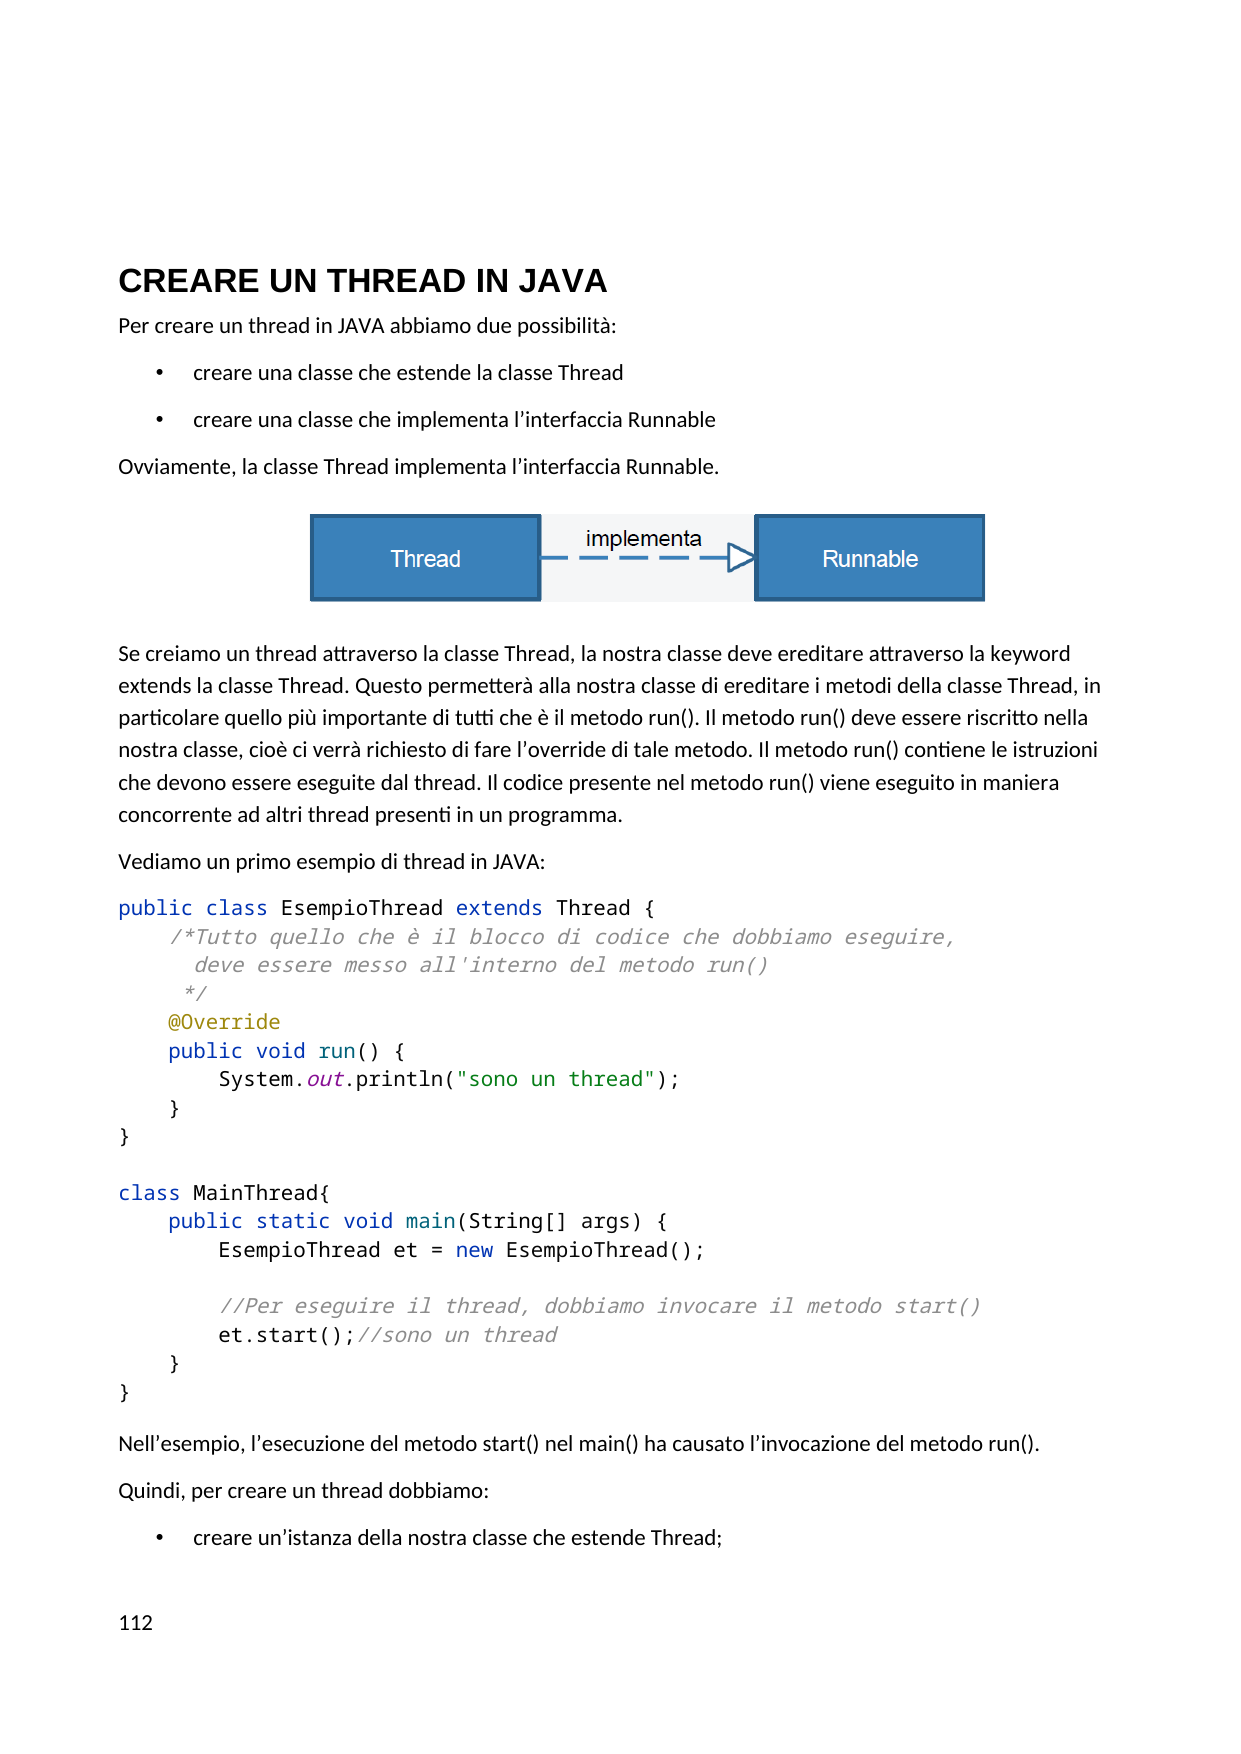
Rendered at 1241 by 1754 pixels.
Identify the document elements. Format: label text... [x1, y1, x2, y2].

text Vediamo un primo esempio di thread in JAVA: [118, 847, 1122, 875]
text Quindi, per creare un thread dobbiamo: [118, 1476, 1122, 1504]
text Per creare un thread in JAVA abbiamo due possibilità: [118, 312, 1122, 340]
text Nell’esempio, l’esecuzione del metodo start() nel main() ha causato l’invocazione del metodo run(). [118, 1429, 1122, 1457]
text Ovviamente, la classe Thread implementa l’interfaccia Runnable. [118, 452, 1122, 480]
subtitle CREARE UN THREAD IN JAVA [118, 261, 1122, 299]
text public class EsempioThread extends Thread { /*Tutto quello che è il blocco di codice che dobbiamo eseguire, deve essere messo all'interno del metodo run() */ @Override public void run() { System.out.println("sono un thread"); } } class MainThread{ public static void main(String[] args) { EsempioThread et = new EsempioThread(); //Per eseguire il thread, dobbiamo invocare il metodo start() et.start();//sono un thread } } [118, 893, 1122, 1429]
text Se creiamo un thread attraverso la classe Thread, la nostra classe deve ereditare attraverso la keyword extends la classe Thread. Questo permetterà alla nostra classe di ereditare i metodi della classe Thread, in particolare quello più importante di tutti che è il metodo run(). Il metodo run() deve essere riscritto nella nostra classe, cioè ci verrà richiesto di fare l’override di tale metodo. Il metodo run() contiene le istruzioni che devono essere eseguite dal thread. Il codice presente nel metodo run() viene eseguito in maniera concorrente ad altri thread presenti in un programma. [118, 639, 1122, 828]
list creare una classe che implementa l’interfaccia Runnable [156, 405, 1122, 433]
list creare una classe che estende la classe Thread [156, 358, 1122, 386]
picture [309, 514, 986, 602]
list creare un’istanza della nostra classe che estende Thread; [156, 1523, 1122, 1551]
